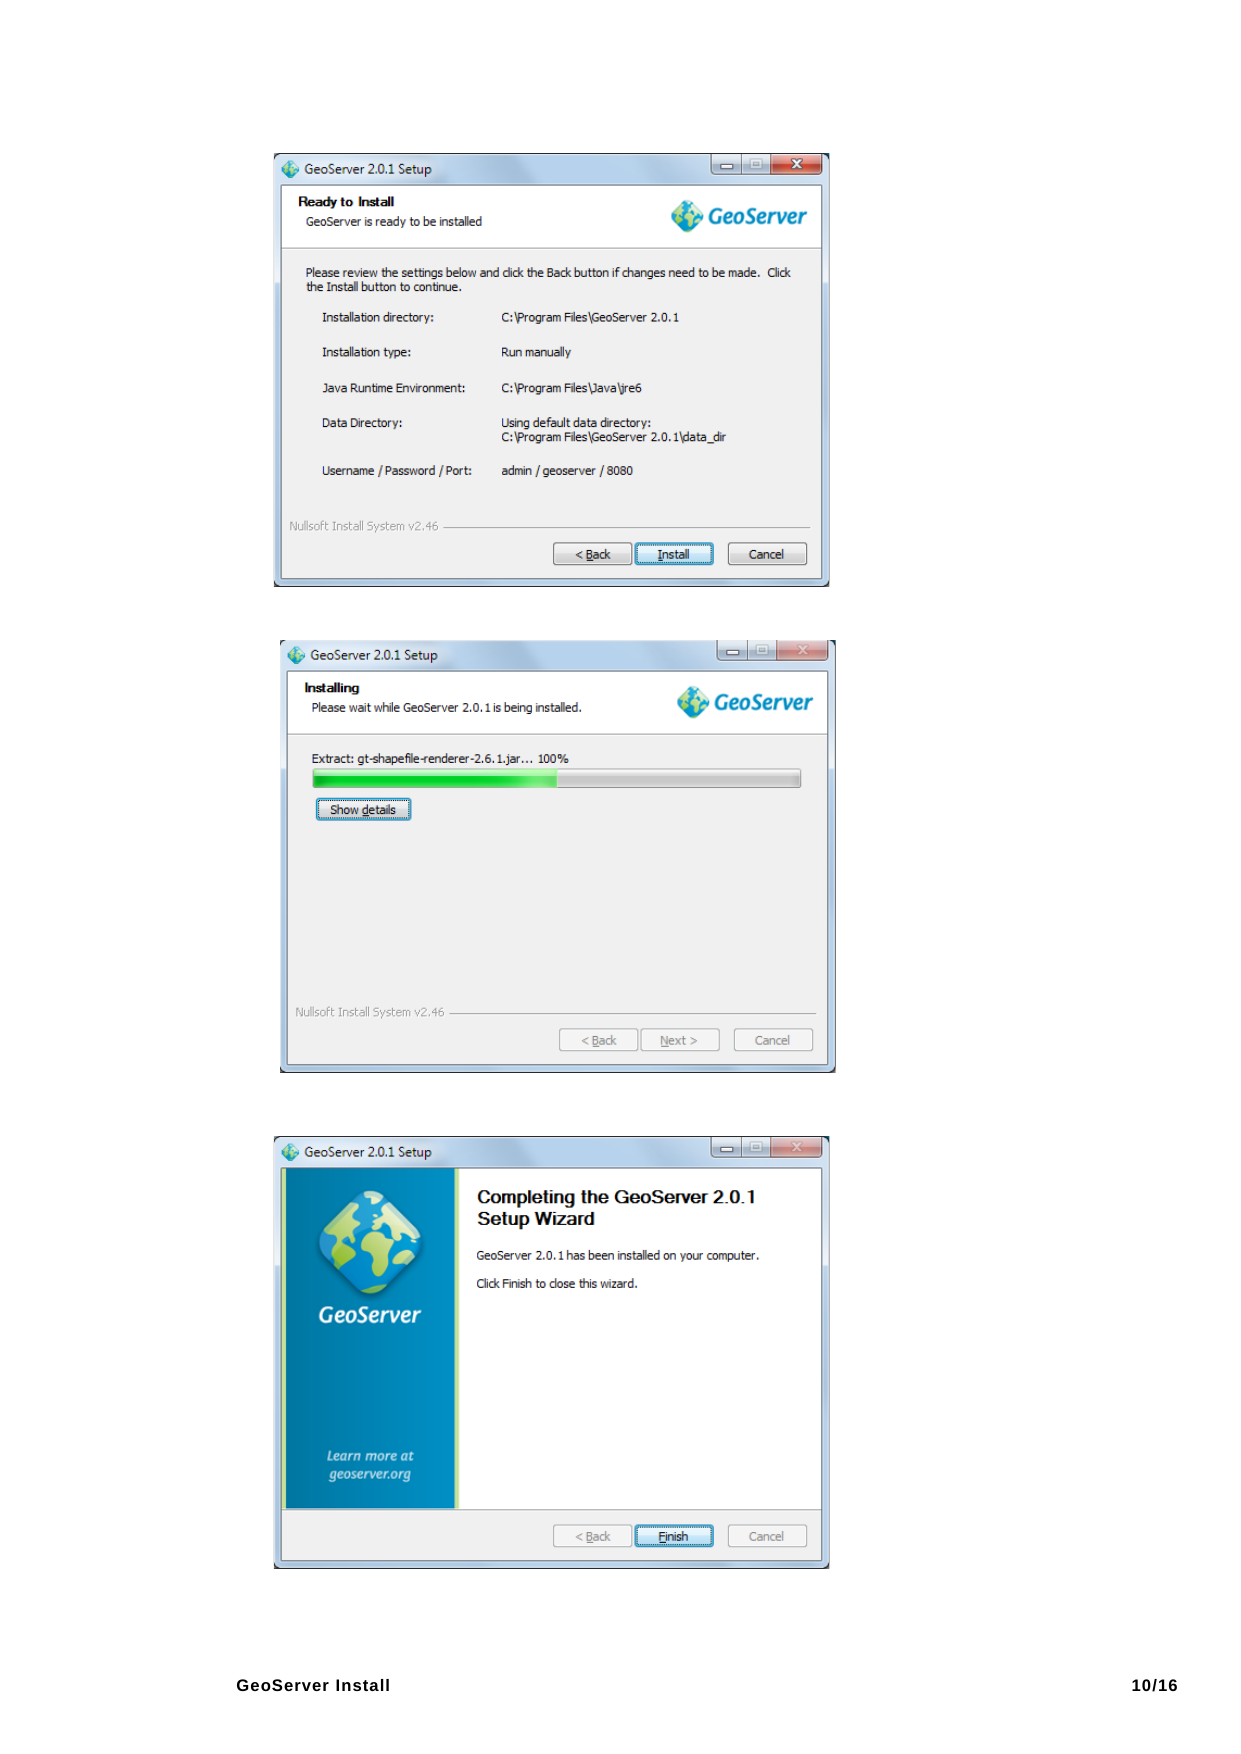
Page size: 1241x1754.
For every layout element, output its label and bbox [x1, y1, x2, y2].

picture [273, 153, 830, 587]
picture [280, 640, 836, 1073]
picture [273, 1136, 830, 1569]
